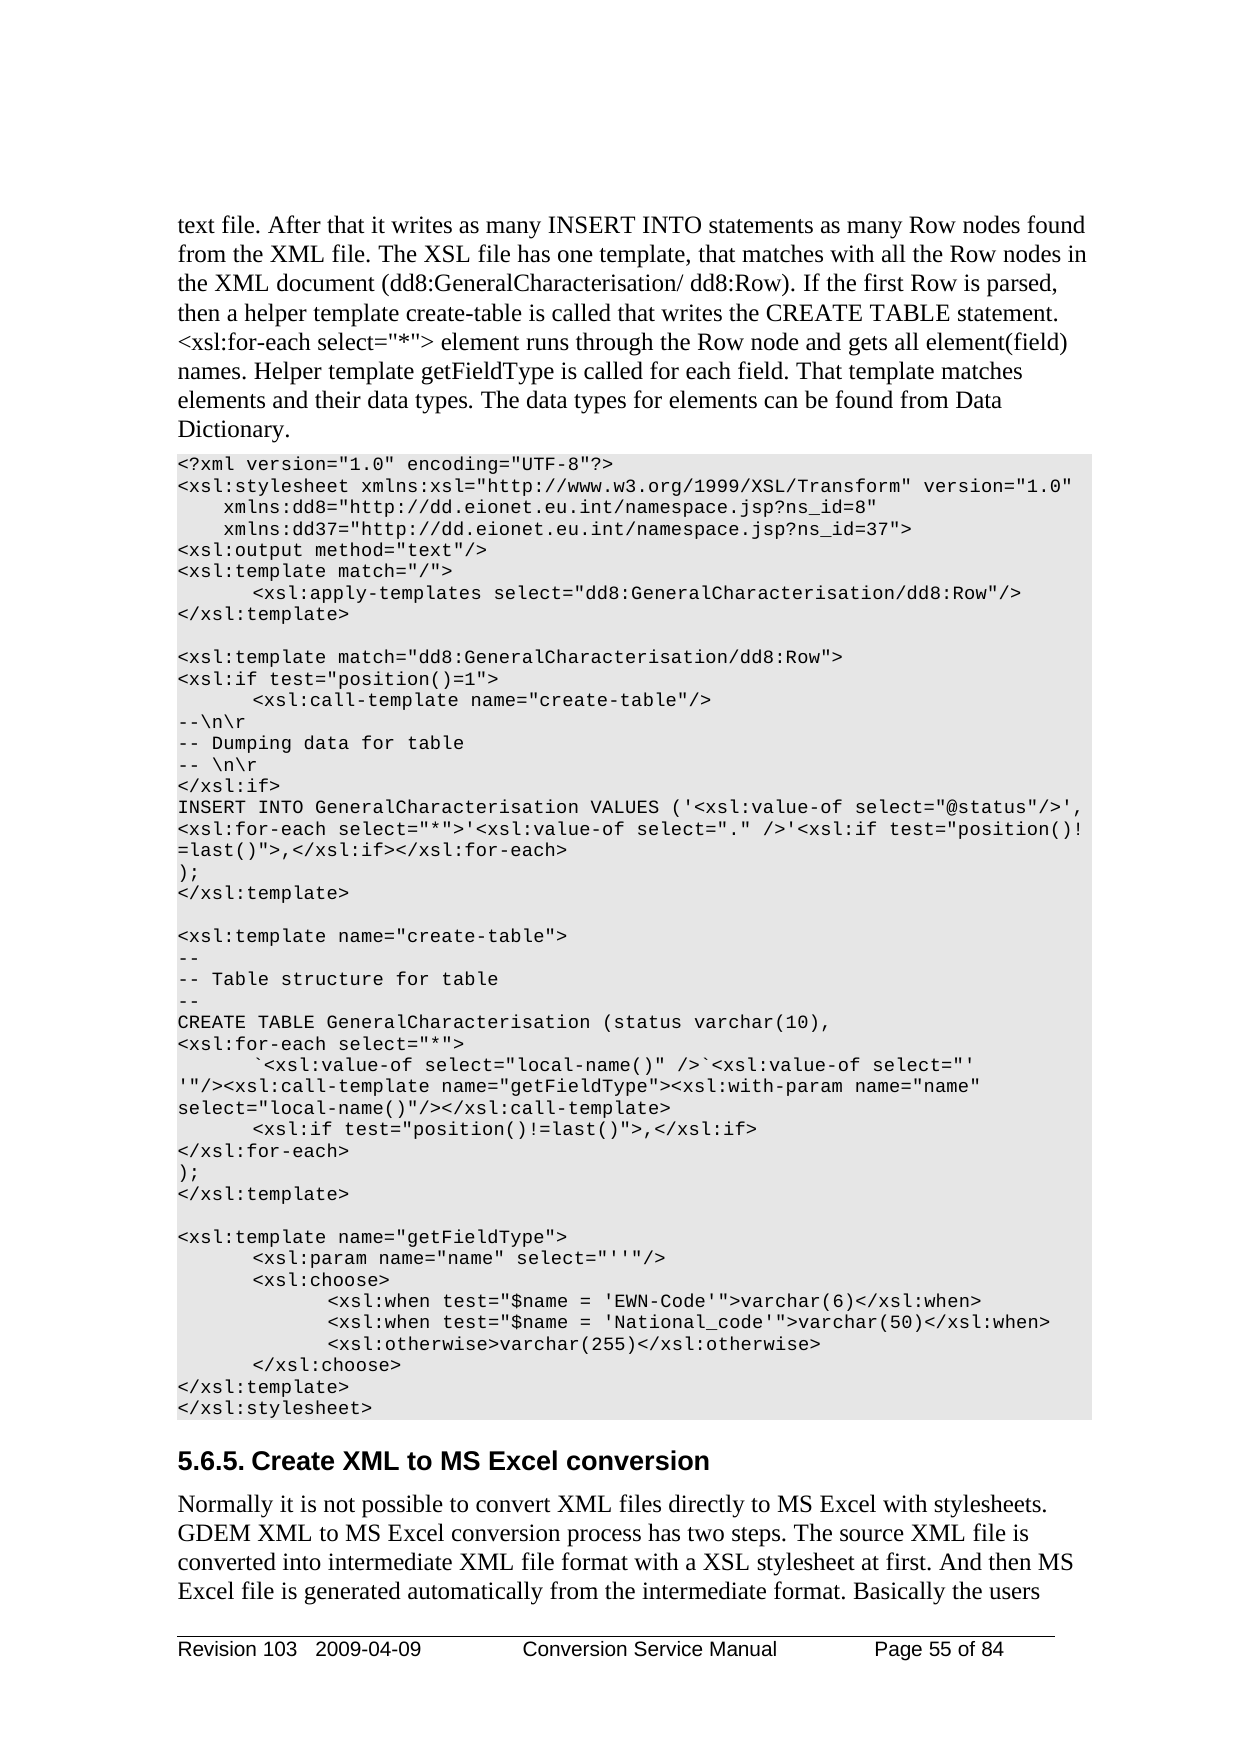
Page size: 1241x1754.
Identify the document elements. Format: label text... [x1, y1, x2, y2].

subtitle Create XML to MS Excel conversion [177, 1445, 1092, 1476]
list <xsl:call-template name="create-table"/> [177, 691, 1092, 712]
list -- \n\r [177, 755, 1092, 776]
list -- [177, 991, 1092, 1012]
list --\n\r [177, 712, 1092, 733]
list </xsl:template> [177, 605, 1092, 626]
list <xsl:if test="position()!=last()">,</xsl:if> [177, 1120, 1092, 1141]
list xmlns:dd37="http://dd.eionet.eu.int/namespace.jsp?ns_id=37"> [177, 519, 1092, 540]
list <xsl:if test="position()=1"> [177, 669, 1092, 691]
list </xsl:for-each> [177, 1141, 1092, 1163]
text Normally it is not possible to convert XML files directly to MS Excel with stylesheets. GDEM XML to MS Excel conversion process has two steps. The source XML file is converted into intermediate XML file format with a XSL stylesheet at first. And then MS Excel file is generated automatically from the intermediate format. Basically the users [177, 1489, 1092, 1605]
list <xsl:for-each select="*"> [177, 1034, 1092, 1055]
list xmlns:dd8="http://dd.eionet.eu.int/namespace.jsp?ns_id=8" [177, 497, 1092, 519]
list <xsl:otherwise>varchar(255)</xsl:otherwise> [177, 1334, 1092, 1356]
list <?xml version="1.0" encoding="UTF-8"?> [177, 454, 1092, 476]
list <xsl:template match="/"> [177, 562, 1092, 583]
list <xsl:when test="$name = 'EWN-Code'">varchar(6)</xsl:when> [177, 1291, 1092, 1313]
list <xsl:output method="text"/> [177, 540, 1092, 562]
list </xsl:choose> [177, 1356, 1092, 1377]
list <xsl:when test="$name = 'National_code'">varchar(50)</xsl:when> [177, 1313, 1092, 1334]
list INSERT INTO GeneralCharacterisation VALUES ('<xsl:value-of select="@status"/>', [177, 798, 1092, 819]
list -- Table structure for table [177, 969, 1092, 991]
list <xsl:for-each select="*">'<xsl:value-of select="." />'<xsl:if test="position()!=last()">,</xsl:if></xsl:for-each> [177, 819, 1092, 862]
list `<xsl:value-of select="local-name()" />`<xsl:value-of select="' '"/><xsl:call-template name="getFieldType"><xsl:with-param name="name" select="local-name()"/></xsl:call-template> [177, 1055, 1092, 1120]
list <xsl:template name="getFieldType"> [177, 1227, 1092, 1248]
list </xsl:if> [177, 776, 1092, 798]
list <xsl:template name="create-table"> [177, 927, 1092, 948]
list </xsl:stylesheet> [177, 1399, 1092, 1420]
list <xsl:choose> [177, 1270, 1092, 1291]
list <xsl:template match="dd8:GeneralCharacterisation/dd8:Row"> [177, 648, 1092, 669]
list </xsl:template> [177, 1184, 1092, 1206]
list ); [177, 1163, 1092, 1184]
list </xsl:template> [177, 1377, 1092, 1399]
list -- [177, 948, 1092, 969]
text text file. After that it writes as many INSERT INTO statements as many Row nodes found from the XML file. The XSL file has one template, that matches with all the Row nodes in the XML document (dd8:GeneralCharacterisation/ dd8:Row). If the first Row is parsed, then a helper template create-table is called that writes the CREATE TABLE statement. <xsl:for-each select="*"> element runs through the Row node and gets all element(field) names. Helper template getFieldType is called for each field. That template matches elements and their data types. The data types for elements can be found from Data Dictionary. [177, 210, 1092, 443]
list </xsl:template> [177, 884, 1092, 905]
list -- Dumping data for table [177, 733, 1092, 755]
list CREATE TABLE GeneralCharacterisation (status varchar(10), [177, 1012, 1092, 1034]
list <xsl:param name="name" select="''"/> [177, 1248, 1092, 1270]
list <xsl:stylesheet xmlns:xsl="http://www.w3.org/1999/XSL/Transform" version="1.0" [177, 476, 1092, 497]
list ); [177, 862, 1092, 884]
list <xsl:apply-templates select="dd8:GeneralCharacterisation/dd8:Row"/> [177, 583, 1092, 605]
